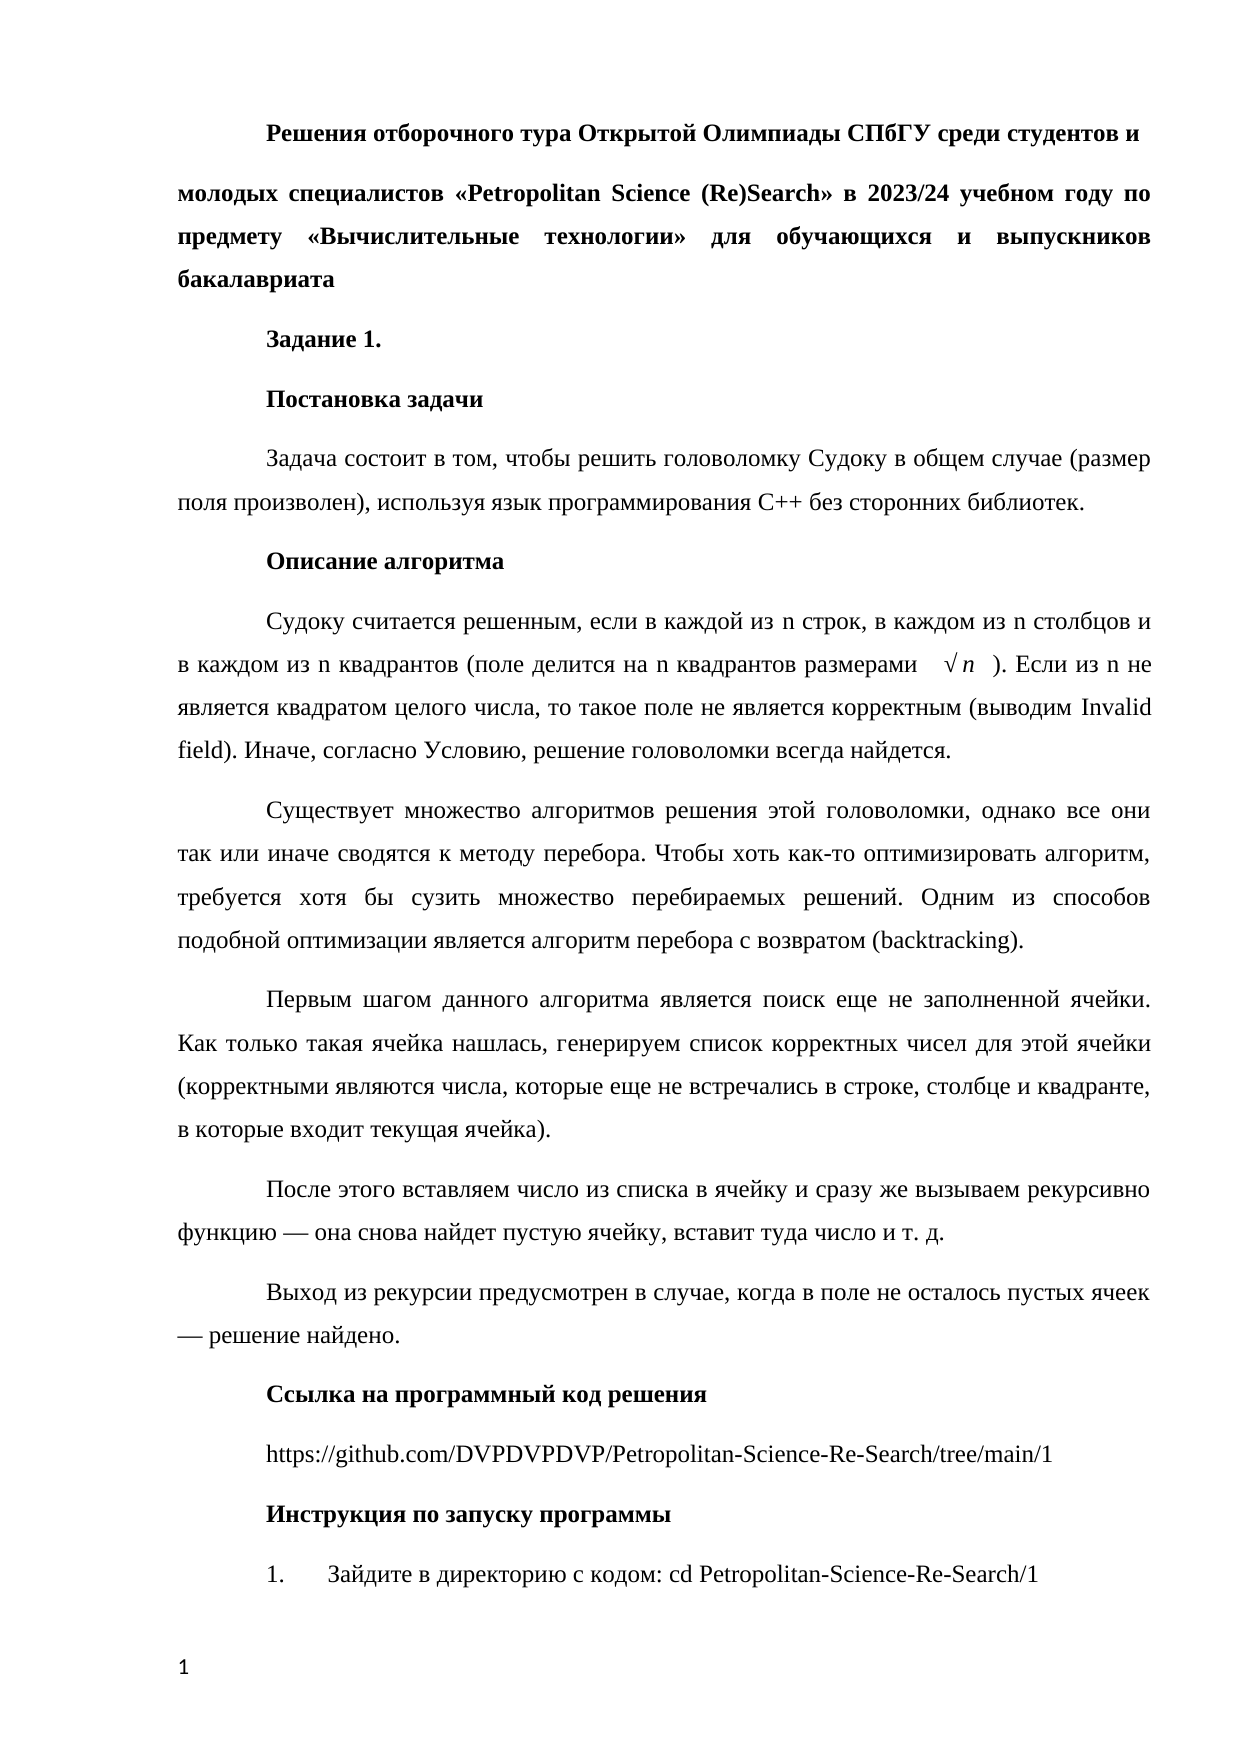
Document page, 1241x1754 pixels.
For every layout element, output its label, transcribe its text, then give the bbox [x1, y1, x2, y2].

text Решения отборочного тура Открытой Олимпиады СПбГУ среди студентов и [177, 118, 1152, 147]
text Существует множество алгоритмов решения этой головоломки, однако все они так или иначе сводятся к методу перебора. Чтобы хоть как-то оптимизировать алгоритм, требуется хотя бы сузить множество перебираемых решений. Одним из способов подобной оптимизации является алгоритм перебора с возвратом (backtracking). [177, 795, 1152, 953]
text После этого вставляем число из списка в ячейку и сразу же вызываем рекурсивно функцию — она снова найдет пустую ячейку, вставит туда число и т. д. [177, 1174, 1152, 1246]
list Зайдите в директорию с кодом: cd Petropolitan-Science-Re-Search/1 [177, 1559, 1152, 1588]
text молодых специалистов «Petropolitan Science (Re)Search» в 2023/24 учебном году по предмету «Вычислительные технологии» для обучающихся и выпускников бакалавриата [177, 178, 1152, 293]
text Инструкция по запуску программы [177, 1499, 1152, 1528]
text Постановка задачи [177, 384, 1152, 412]
text Описание алгоритма [177, 546, 1152, 575]
text https://github.com/DVPDVPDVP/Petropolitan-Science-Re-Search/tree/main/1 [177, 1439, 1152, 1468]
text Судоку считается решенным, если в каждой из n строк, в каждом из n столбцов и в каждом из n квадрантов (поле делится на n квадрантов размерами ). Если из n не является квадратом целого числа, то такое поле не является корректным (выводим Invalid field). Иначе, согласно Условию, решение головоломки всегда найдется. [177, 606, 1152, 764]
text Ссылка на программный код решения [177, 1379, 1152, 1408]
text Первым шагом данного алгоритма является поиск еще не заполненной ячейки. Как только такая ячейка нашлась, генерируем список корректных чисел для этой ячейки (корректными являются числа, которые еще не встречались в строке, столбце и квадранте, в которые входит текущая ячейка). [177, 984, 1152, 1143]
text Выход из рекурсии предусмотрен в случае, когда в поле не осталось пустых ячеек — решение найдено. [177, 1277, 1152, 1348]
text Задача состоит в том, чтобы решить головоломку Судоку в общем случае (размер поля произволен), используя язык программирования C++ без сторонних библиотек. [177, 443, 1152, 515]
text Задание 1. [177, 324, 1152, 353]
